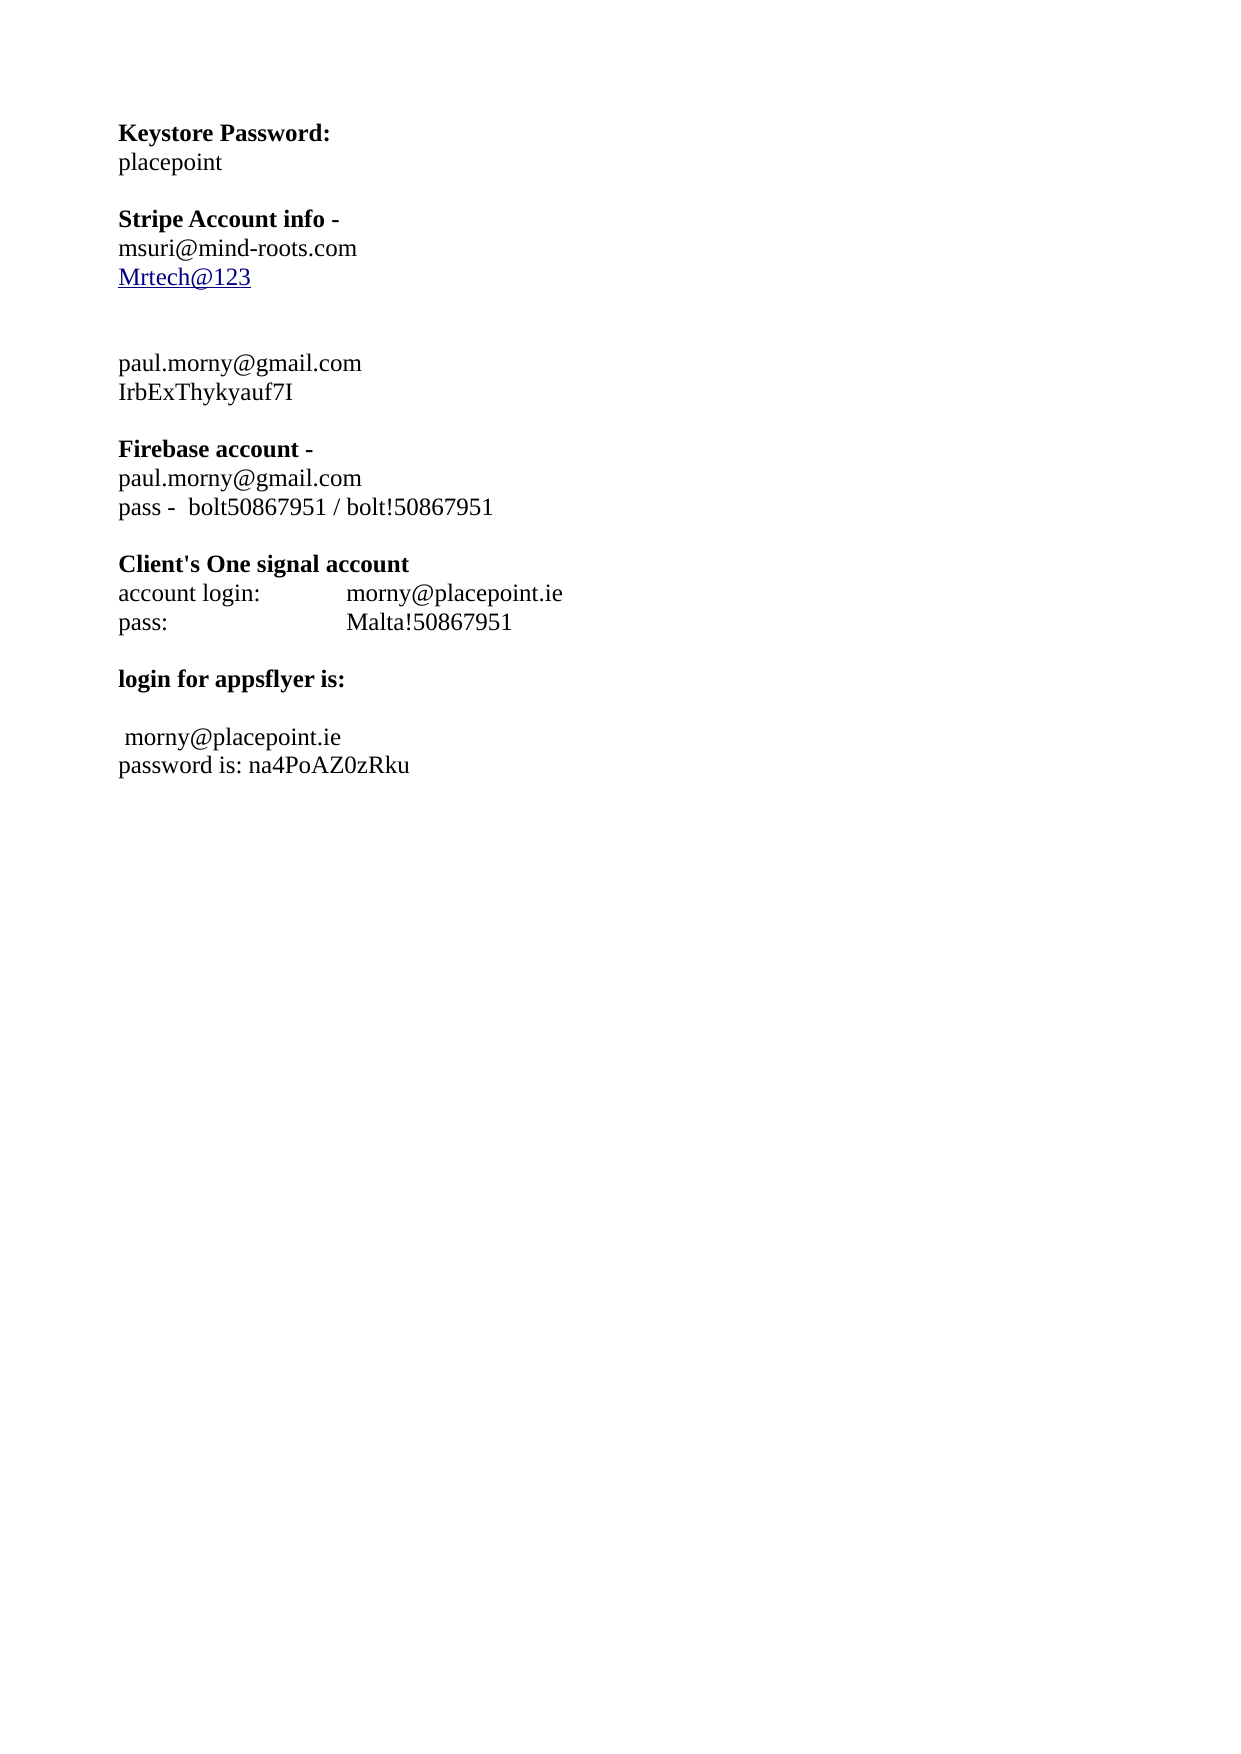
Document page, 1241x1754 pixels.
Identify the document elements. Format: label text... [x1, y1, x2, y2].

text pass: Malta!50867951 [118, 607, 1122, 636]
text placepoint [118, 147, 1122, 176]
text Stripe Account info - [118, 204, 1122, 233]
text Mrtech@123 [118, 262, 1122, 291]
text paul.morny@gmail.com [118, 348, 1122, 377]
text password is: na4PoAZ0zRku [118, 751, 1122, 779]
text morny@placepoint.ie [118, 722, 1122, 751]
text pass - bolt50867951 / bolt!50867951 [118, 492, 1122, 521]
text Client's One signal account [118, 549, 1122, 578]
text msuri@mind-roots.com [118, 233, 1122, 262]
text IrbExThykyauf7I [118, 377, 1122, 406]
text account login: morny@placepoint.ie [118, 578, 1122, 607]
text paul.morny@gmail.com [118, 463, 1122, 492]
text Firebase account - [118, 434, 1122, 463]
text Keystore Password: [118, 118, 1122, 147]
text login for appsflyer is: [118, 664, 1122, 693]
